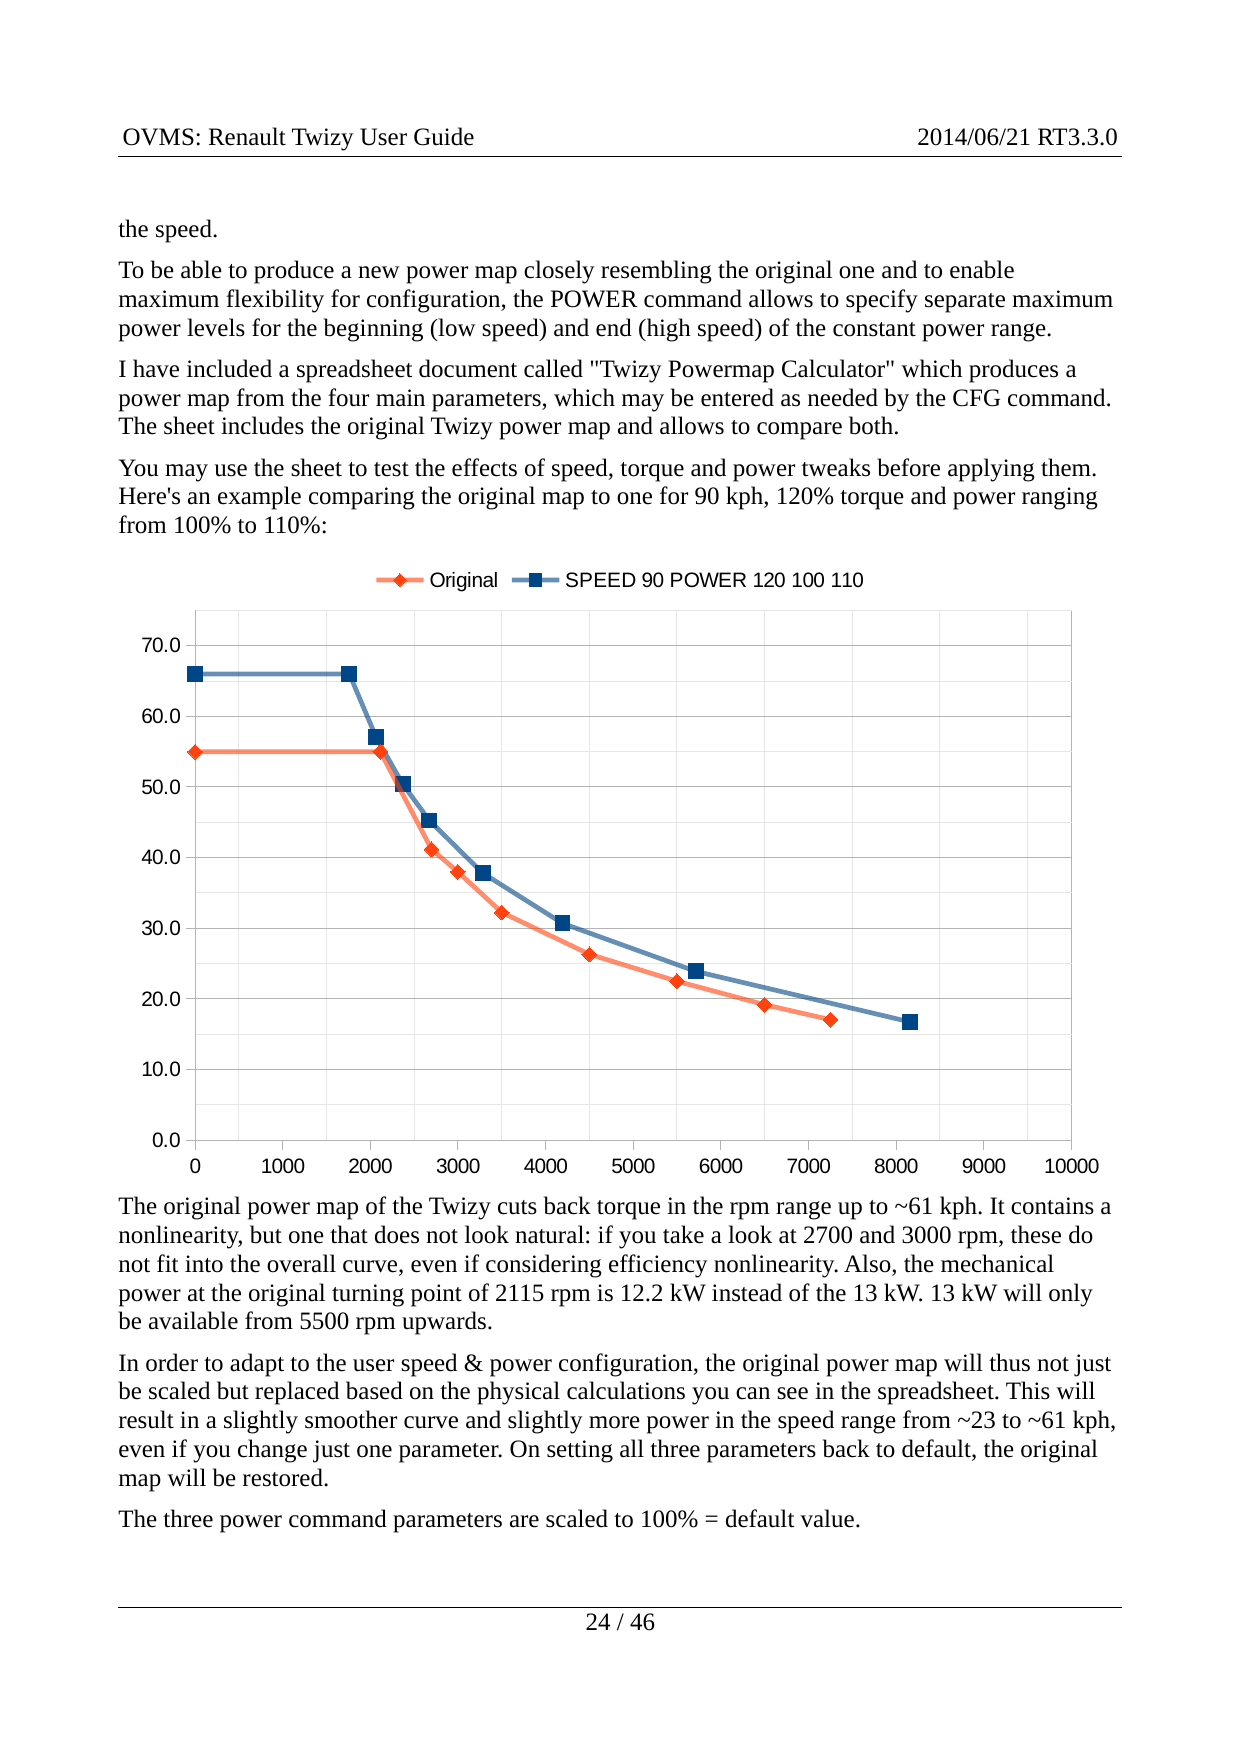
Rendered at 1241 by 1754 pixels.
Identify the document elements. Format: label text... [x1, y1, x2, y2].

text The original power map of the Twizy cuts back torque in the rpm range up to ~61 kph. It contains a nonlinearity, but one that does not look natural: if you take a look at 2700 and 3000 rpm, these do not fit into the overall curve, even if considering efficiency nonlinearity. Also, the mechanical power at the original turning point of 2115 rpm is 12.2 kW instead of the 13 kW. 13 kW will only be available from 5500 rpm upwards. [118, 551, 1122, 1335]
text the speed. [118, 214, 1122, 243]
text I have included a spreadsheet document called "Twizy Powermap Calculator" which produces a power map from the four main parameters, which may be entered as needed by the CFG command. The sheet includes the original Twizy power map and allows to compare both. [118, 354, 1122, 440]
text You may use the sheet to test the effects of speed, torque and power tweaks before applying them. Here's an example comparing the original map to one for 90 kph, 120% torque and power ranging from 100% to 110%: [118, 453, 1122, 539]
text In order to adapt to the user speed & power configuration, the original power map will thus not just be scaled but replaced based on the physical calculations you can see in the spreadsheet. This will result in a slightly smoother curve and slightly more power in the speed range from ~23 to ~61 kph, even if you change just one parameter. On setting all three parameters back to default, the original map will be restored. [118, 1348, 1122, 1491]
text The three power command parameters are scaled to 100% = default value. [118, 1504, 1122, 1533]
text To be able to produce a new power map closely resembling the original one and to enable maximum flexibility for configuration, the POWER command allows to specify separate maximum power levels for the beginning (low speed) and end (high speed) of the constant power range. [118, 255, 1122, 341]
